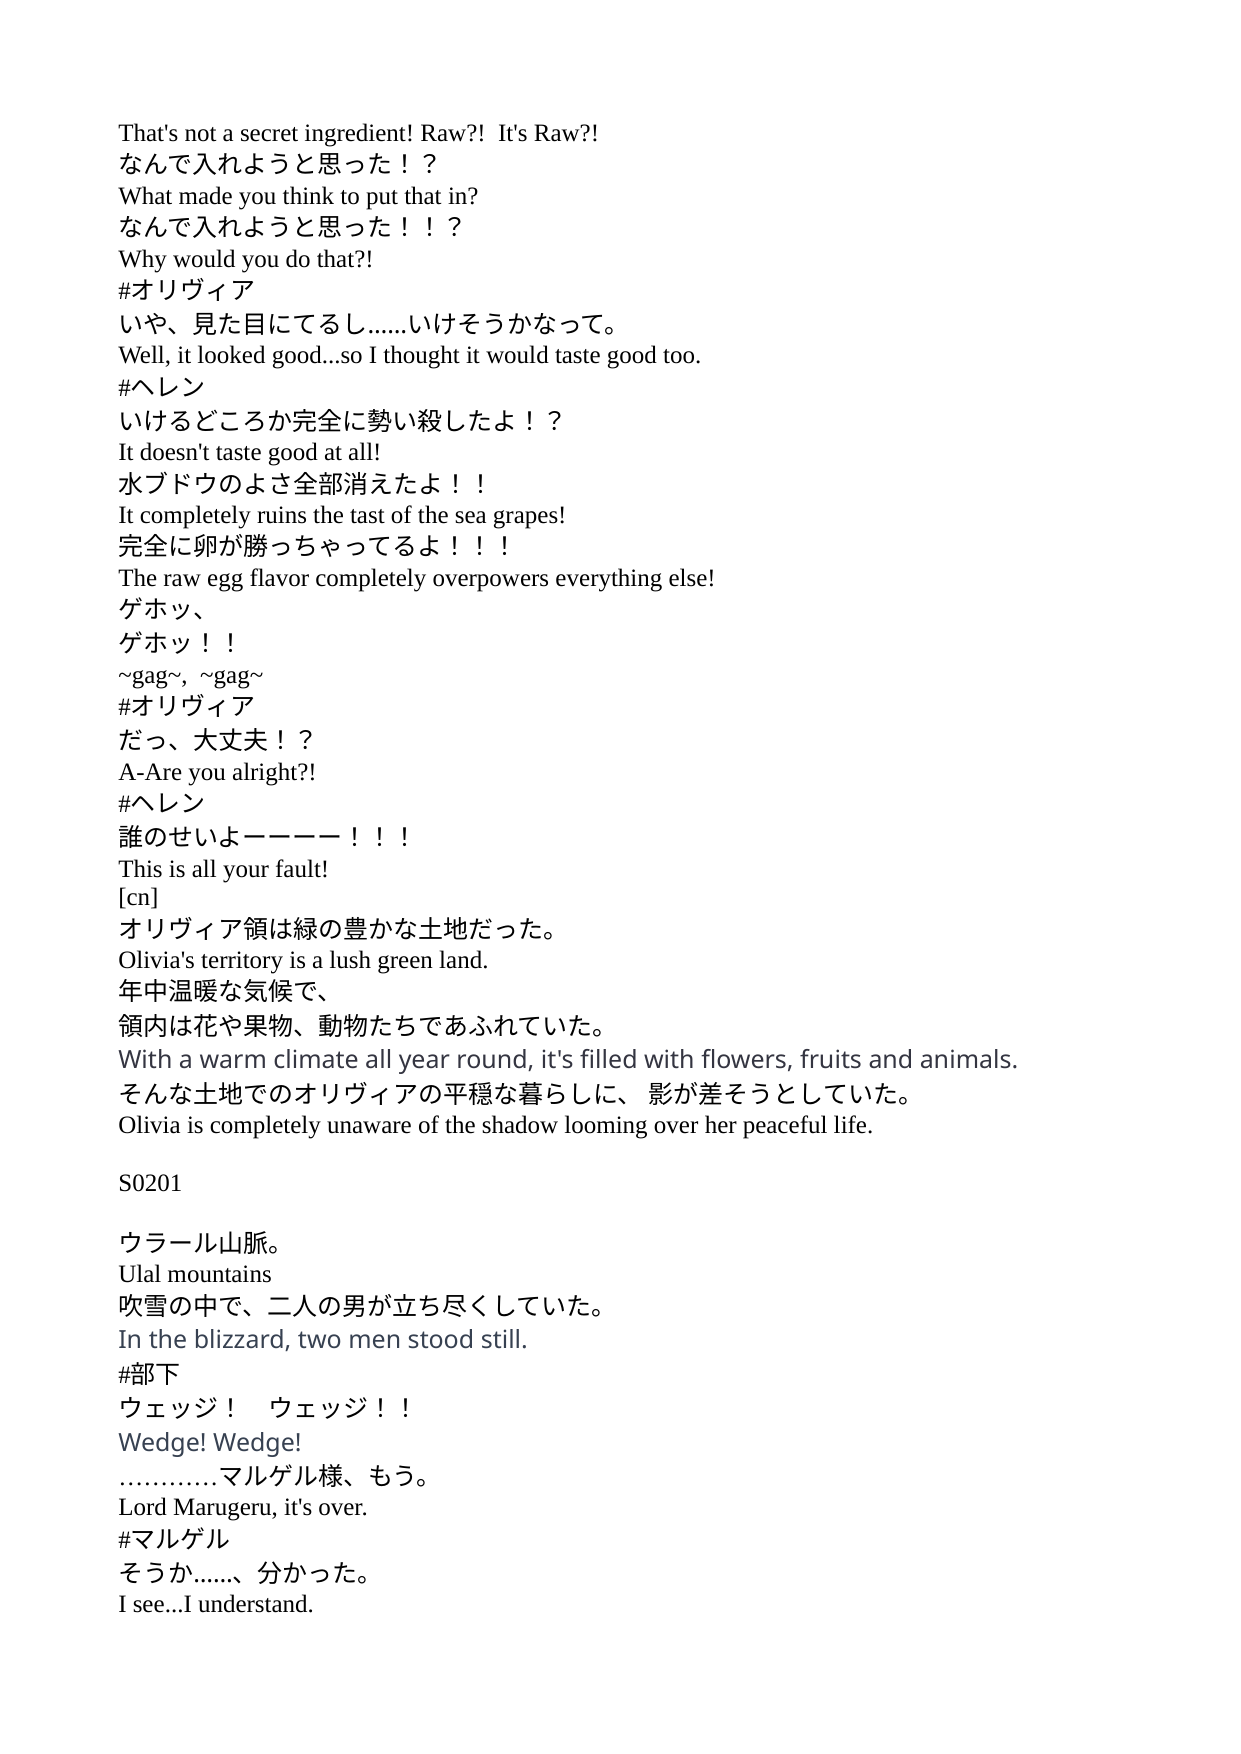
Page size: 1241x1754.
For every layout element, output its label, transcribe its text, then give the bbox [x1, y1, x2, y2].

text #ヘレン [118, 786, 1122, 820]
text 完全に卵が勝っちゃってるよ！！！ [118, 529, 1122, 563]
text 領内は花や果物、動物たちであふれていた。 [118, 1008, 1122, 1042]
text A-Are you alright?! [118, 757, 1122, 786]
text Ulal mountains [118, 1259, 1122, 1288]
text Wedge! Wedge! [118, 1424, 1122, 1458]
text 水ブドウのよさ全部消えたよ！！ [118, 466, 1122, 500]
text なんで入れようと思った！！？ [118, 210, 1122, 244]
text Why would you do that?! [118, 244, 1122, 272]
text …………マルゲル様、もう。 [118, 1458, 1122, 1492]
text #ヘレン [118, 369, 1122, 403]
text いや、見た目にてるし……いけそうかなって。 [118, 307, 1122, 341]
text そうか……、分かった。 [118, 1555, 1122, 1589]
text This is all your fault! [118, 854, 1122, 882]
text In the blizzard, two men stood still. [118, 1322, 1122, 1356]
text I see...I understand. [118, 1589, 1122, 1618]
text オリヴィア領は緑の豊かな土地だった。 [118, 911, 1122, 945]
text Well, it looked good...so I thought it would taste good too. [118, 341, 1122, 369]
text #オリヴィア [118, 689, 1122, 723]
text #部下 [118, 1356, 1122, 1390]
text だっ、大丈夫！？ [118, 723, 1122, 757]
text What made you think to put that in? [118, 181, 1122, 210]
text S0201 [118, 1168, 1122, 1197]
text なんで入れようと思った！？ [118, 147, 1122, 181]
text いけるどころか完全に勢い殺したよ！？ [118, 403, 1122, 437]
text It completely ruins the tast of the sea grapes! [118, 500, 1122, 529]
text そんな土地でのオリヴィアの平穏な暮らしに、 影が差そうとしていた。 [118, 1076, 1122, 1110]
text ウェッジ！ ウェッジ！！ [118, 1390, 1122, 1424]
text That's not a secret ingredient! Raw?! It's Raw?! [118, 118, 1122, 147]
text ゲホッ、 [118, 592, 1122, 626]
text The raw egg flavor completely overpowers everything else! [118, 563, 1122, 592]
text ウラール山脈。 [118, 1225, 1122, 1259]
text #マルゲル [118, 1521, 1122, 1555]
text Olivia is completely unaware of the shadow looming over her peaceful life. [118, 1110, 1122, 1139]
text Lord Marugeru, it's over. [118, 1492, 1122, 1521]
text It doesn't taste good at all! [118, 437, 1122, 466]
text With a warm climate all year round, it's filled with flowers, fruits and animals. [118, 1042, 1122, 1076]
text ~gag~, ~gag~ [118, 660, 1122, 689]
text 誰のせいよーーーー！！！ [118, 820, 1122, 854]
text [cn] [118, 882, 1122, 911]
text #オリヴィア [118, 272, 1122, 307]
text ゲホッ！！ [118, 626, 1122, 660]
text 年中温暖な気候で、 [118, 974, 1122, 1008]
text Olivia's territory is a lush green land. [118, 945, 1122, 974]
text 吹雪の中で、二人の男が立ち尽くしていた。 [118, 1288, 1122, 1322]
